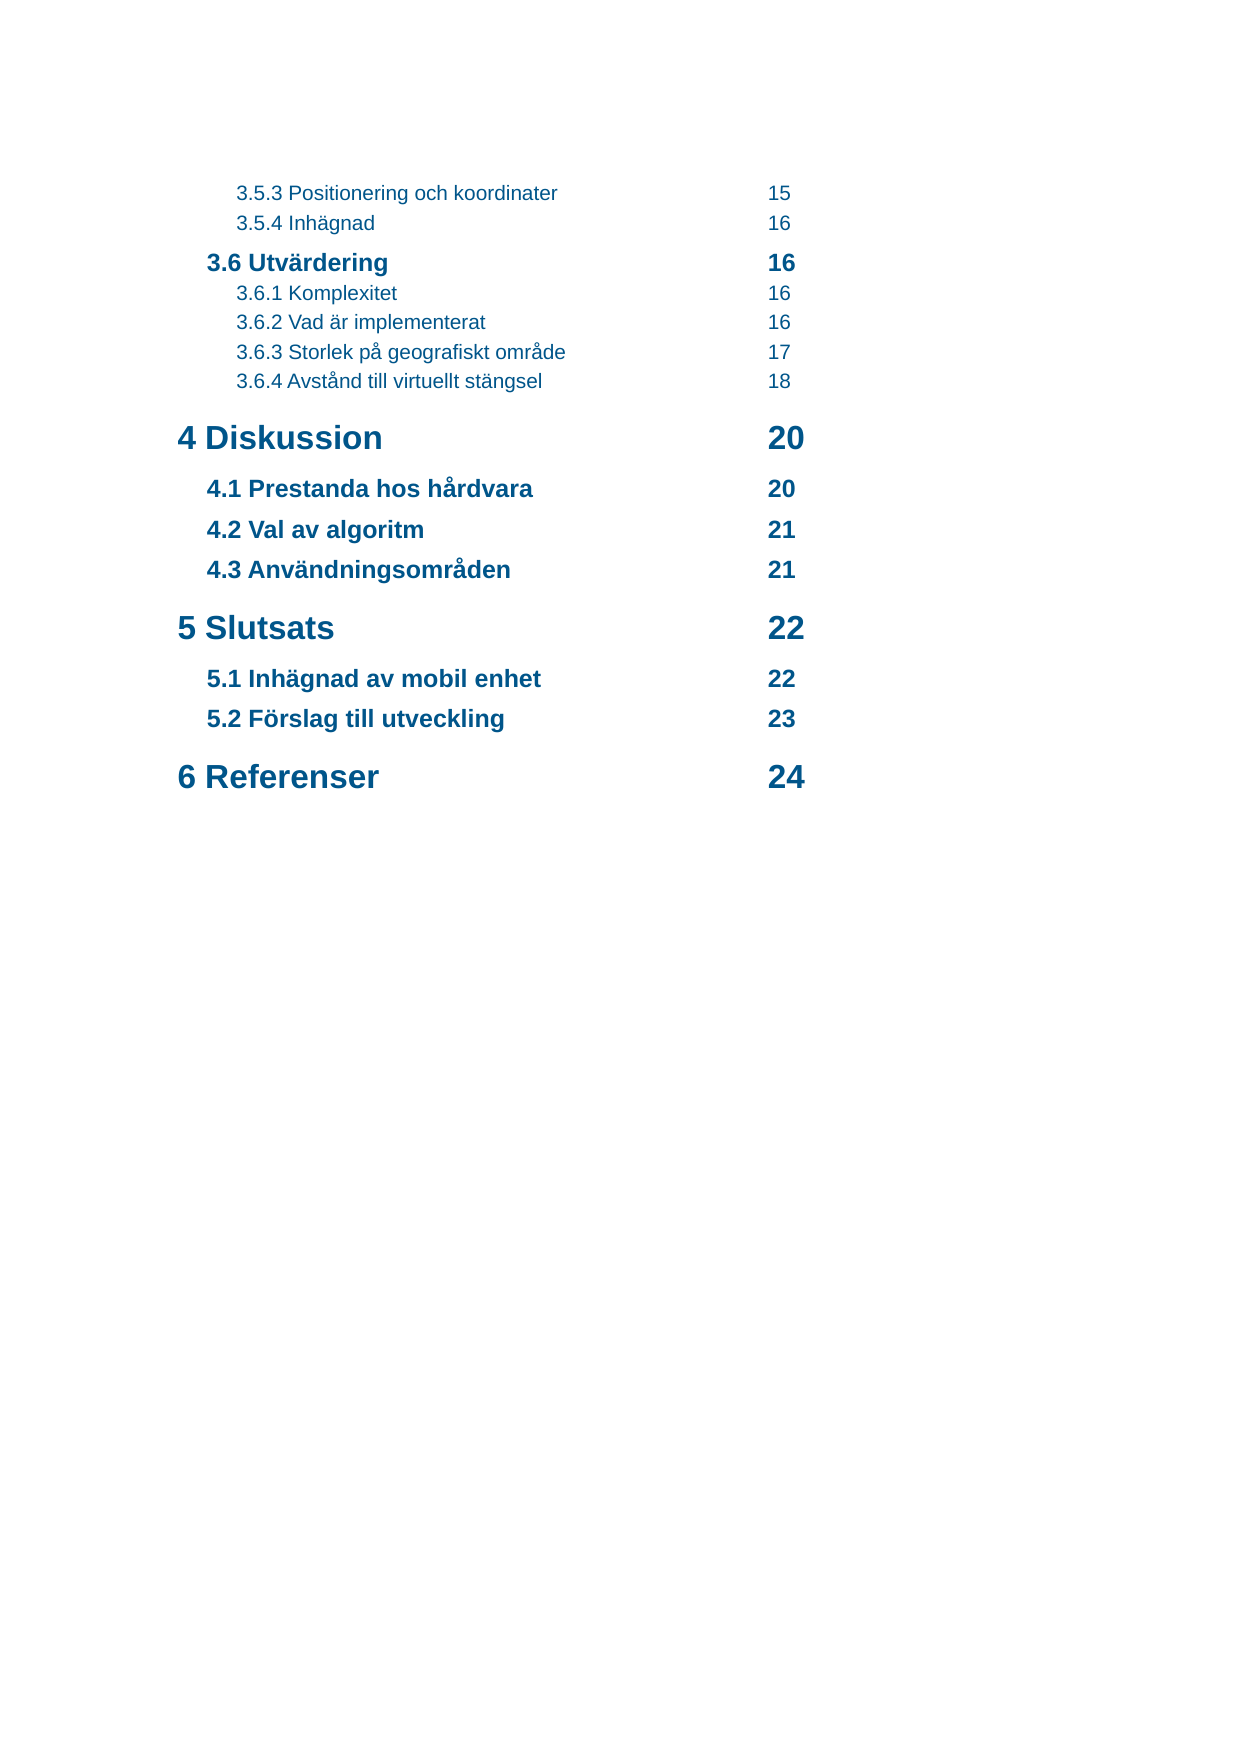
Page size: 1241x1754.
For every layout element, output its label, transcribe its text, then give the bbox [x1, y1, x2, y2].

text 4 Diskussion 20 [177, 418, 1063, 457]
text 4.3 Användningsområden 21 [207, 555, 1063, 584]
text 3.6.2 Vad är implementerat 16 [236, 306, 1063, 336]
text 3.5.3 Positionering och koordinater 15 [236, 177, 1063, 207]
text 3.6 Utvärdering 16 [207, 248, 1063, 277]
text 3.6.1 Komplexitet 16 [236, 277, 1063, 306]
text 5.1 Inhägnad av mobil enhet 22 [207, 664, 1063, 693]
text 3.5.4 Inhägnad 16 [236, 207, 1063, 236]
text 3.6.4 Avstånd till virtuellt stängsel 18 [236, 365, 1063, 394]
text 5 Slutsats 22 [177, 608, 1063, 646]
text 6 Referenser 24 [177, 757, 1063, 795]
text 4.1 Prestanda hos hårdvara 20 [207, 474, 1063, 503]
text 3.6.3 Storlek på geografiskt område 17 [236, 336, 1063, 365]
text 4.2 Val av algoritm 21 [207, 515, 1063, 544]
text 5.2 Förslag till utveckling 23 [207, 704, 1063, 733]
